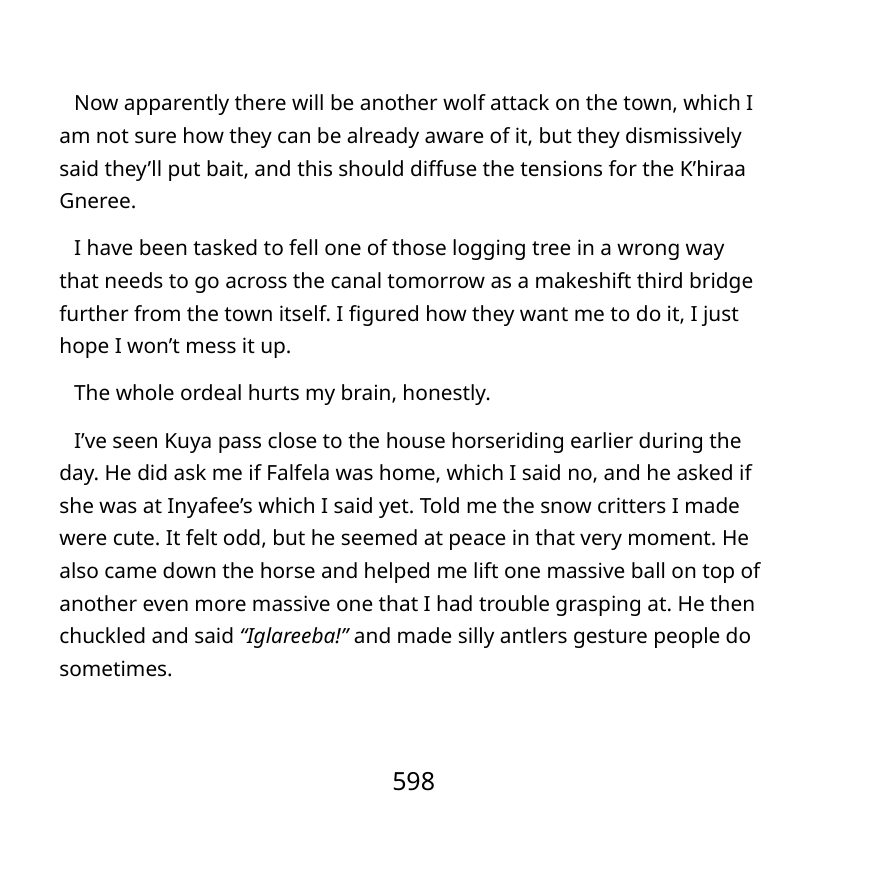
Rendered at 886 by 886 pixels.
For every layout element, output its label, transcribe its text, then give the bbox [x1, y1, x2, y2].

text I have been tasked to fell one of those logging tree in a wrong way that needs to go across the canal tomorrow as a makeshift third bridge further from the town itself. I figured how they want me to do it, I just hope I won’t mess it up. [59, 233, 768, 360]
text The whole ordeal hurts my brain, honestly. [59, 378, 768, 407]
text I’ve seen Kuya pass close to the house horseriding earlier during the day. He did ask me if Falfela was home, which I said no, and he asked if she was at Inyafee’s which I said yet. Told me the snow critters I made were cute. It felt odd, but he seemed at peace in that very moment. He also came down the horse and helped me lift one massive ball on top of another even more massive one that I had trouble grasping at. He then chuckled and said “Iglareeba!” and made silly antlers gesture people do sometimes. [59, 426, 768, 682]
text Now apparently there will be another wolf attack on the town, which I am not sure how they can be already aware of it, but they dismissively said they’ll put bait, and this should diffuse the tensions for the K’hiraa Gneree. [59, 88, 768, 215]
